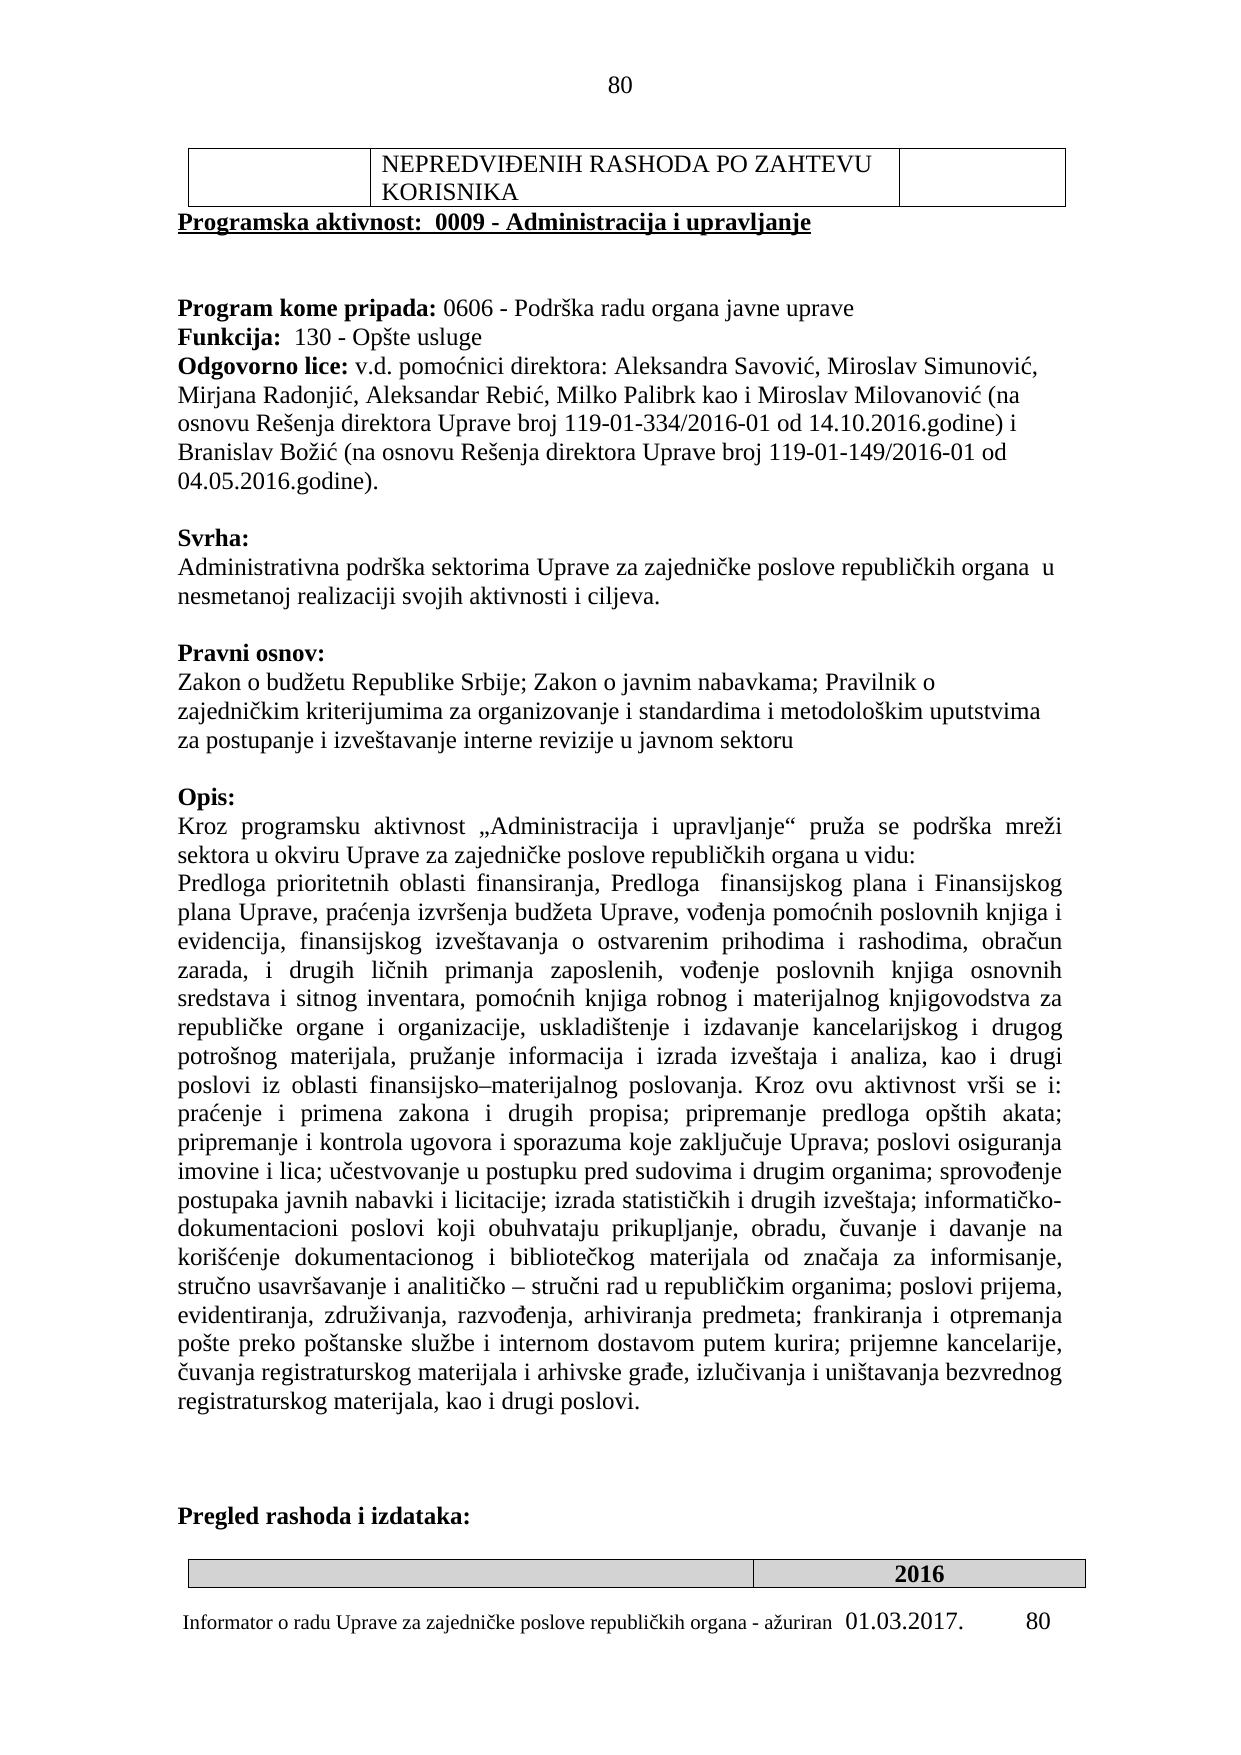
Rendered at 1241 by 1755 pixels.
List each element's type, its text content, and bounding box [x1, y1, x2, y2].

table_cell [900, 149, 1065, 206]
text Program kome pripada: 0606 - Podrška radu organa javne uprave Funkcija: 130 - Opšte usluge Odgovorno lice: v.d. pomoćnici direktora: Aleksandra Savović, Miroslav Simunović, Mirjana Radonjić, Aleksandar Rebić, Milko Palibrk kao i Miroslav Milovanović (na osnovu Rešenja direktora Uprave broj 119-01-334/2016-01 od 14.10.2016.godine) i Branislav Božić (na osnovu Rešenja direktora Uprave broj 119-01-149/2016-01 od 04.05.2016.godine). [177, 265, 1063, 495]
table_header 2016 [754, 1560, 1085, 1587]
text Opis: Kroz programsku aktivnost „Administracija i upravlјanje“ pruža se podrška mreži sektora u okviru Uprave za zajedničke poslove republičkih organa u vidu: [177, 753, 1063, 868]
text Programska aktivnost: 0009 - Administracija i upravlјanje [177, 207, 1063, 236]
text Pregled rashoda i izdataka: [177, 1501, 1063, 1530]
table_cell NEPREDVIĐENIH RASHODA PO ZAHTEVU KORISNIKA [371, 149, 899, 206]
text Pravni osnov: Zakon o budžetu Republike Srbije; Zakon o javnim nabavkama; Pravilnik o zajedničkim kriterijumima za organizovanje i standardima i metodološkim uputstvima za postupanje i izveštavanje interne revizije u javnom sektoru [177, 610, 1063, 753]
table_header [189, 1560, 753, 1587]
text Predloga prioritetnih oblasti finansiranja, Predloga finansijskog plana i Finansijskog plana Uprave, praćenja izvršenja budžeta Uprave, vođenja pomoćnih poslovnih knjiga i evidencija, finansijskog izveštavanja o ostvarenim prihodima i rashodima, obračun zarada, i drugih ličnih primanja zaposlenih, vođenje poslovnih knjiga osnovnih sredstava i sitnog inventara, pomoćnih knjiga robnog i materijalnog knjigovodstva za republičke organe i organizacije, uskladištenje i izdavanje kancelarijskog i drugog potrošnog materijala, pružanje informacija i izrada izveštaja i analiza, kao i drugi poslovi iz oblasti finansijsko–materijalnog poslovanja. Kroz ovu aktivnost vrši se i: praćenje i primena zakona i drugih propisa; pripremanje predloga opštih akata; pripremanje i kontrola ugovora i sporazuma koje zaklјučuje Uprava; poslovi osiguranja imovine i lica; učestvovanje u postupku pred sudovima i drugim organima; sprovođenje postupaka javnih nabavki i licitacije; izrada statističkih i drugih izveštaja; informatičko-dokumentacioni poslovi koji obuhvataju prikuplјanje, obradu, čuvanje i davanje na korišćenje dokumentacionog i bibliotečkog materijala od značaja za informisanje, stručno usavršavanje i analitičko – stručni rad u republičkim organima; poslovi prijema, evidentiranja, združivanja, razvođenja, arhiviranja predmeta; frankiranja i otpremanja pošte preko poštanske službe i internom dostavom putem kurira; prijemne kancelarije, čuvanja registraturskog materijala i arhivske građe, izlučivanja i uništavanja bezvrednog registraturskog materijala, kao i drugi poslovi. [177, 868, 1063, 1415]
table_cell [189, 149, 370, 206]
text Svrha: Administrativna podrška sektorima Uprave za zajedničke poslove republičkih organa u nesmetanoj realizaciji svojih aktivnosti i cilјeva. [177, 523, 1063, 610]
